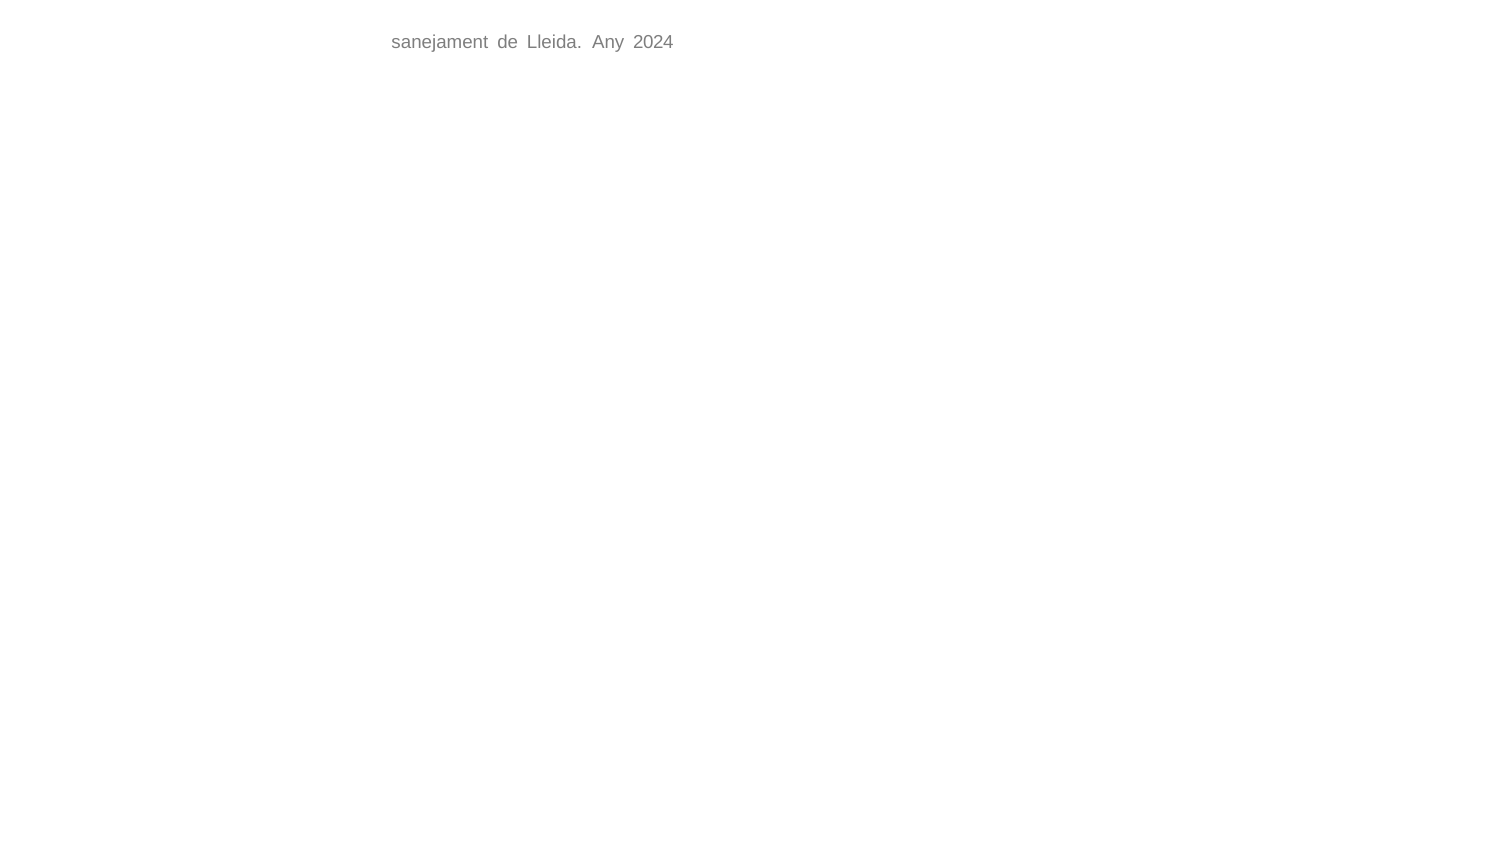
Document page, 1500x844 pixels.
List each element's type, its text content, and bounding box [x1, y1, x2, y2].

text sanejament de Lleida. Any 2024 [391, 31, 1489, 53]
